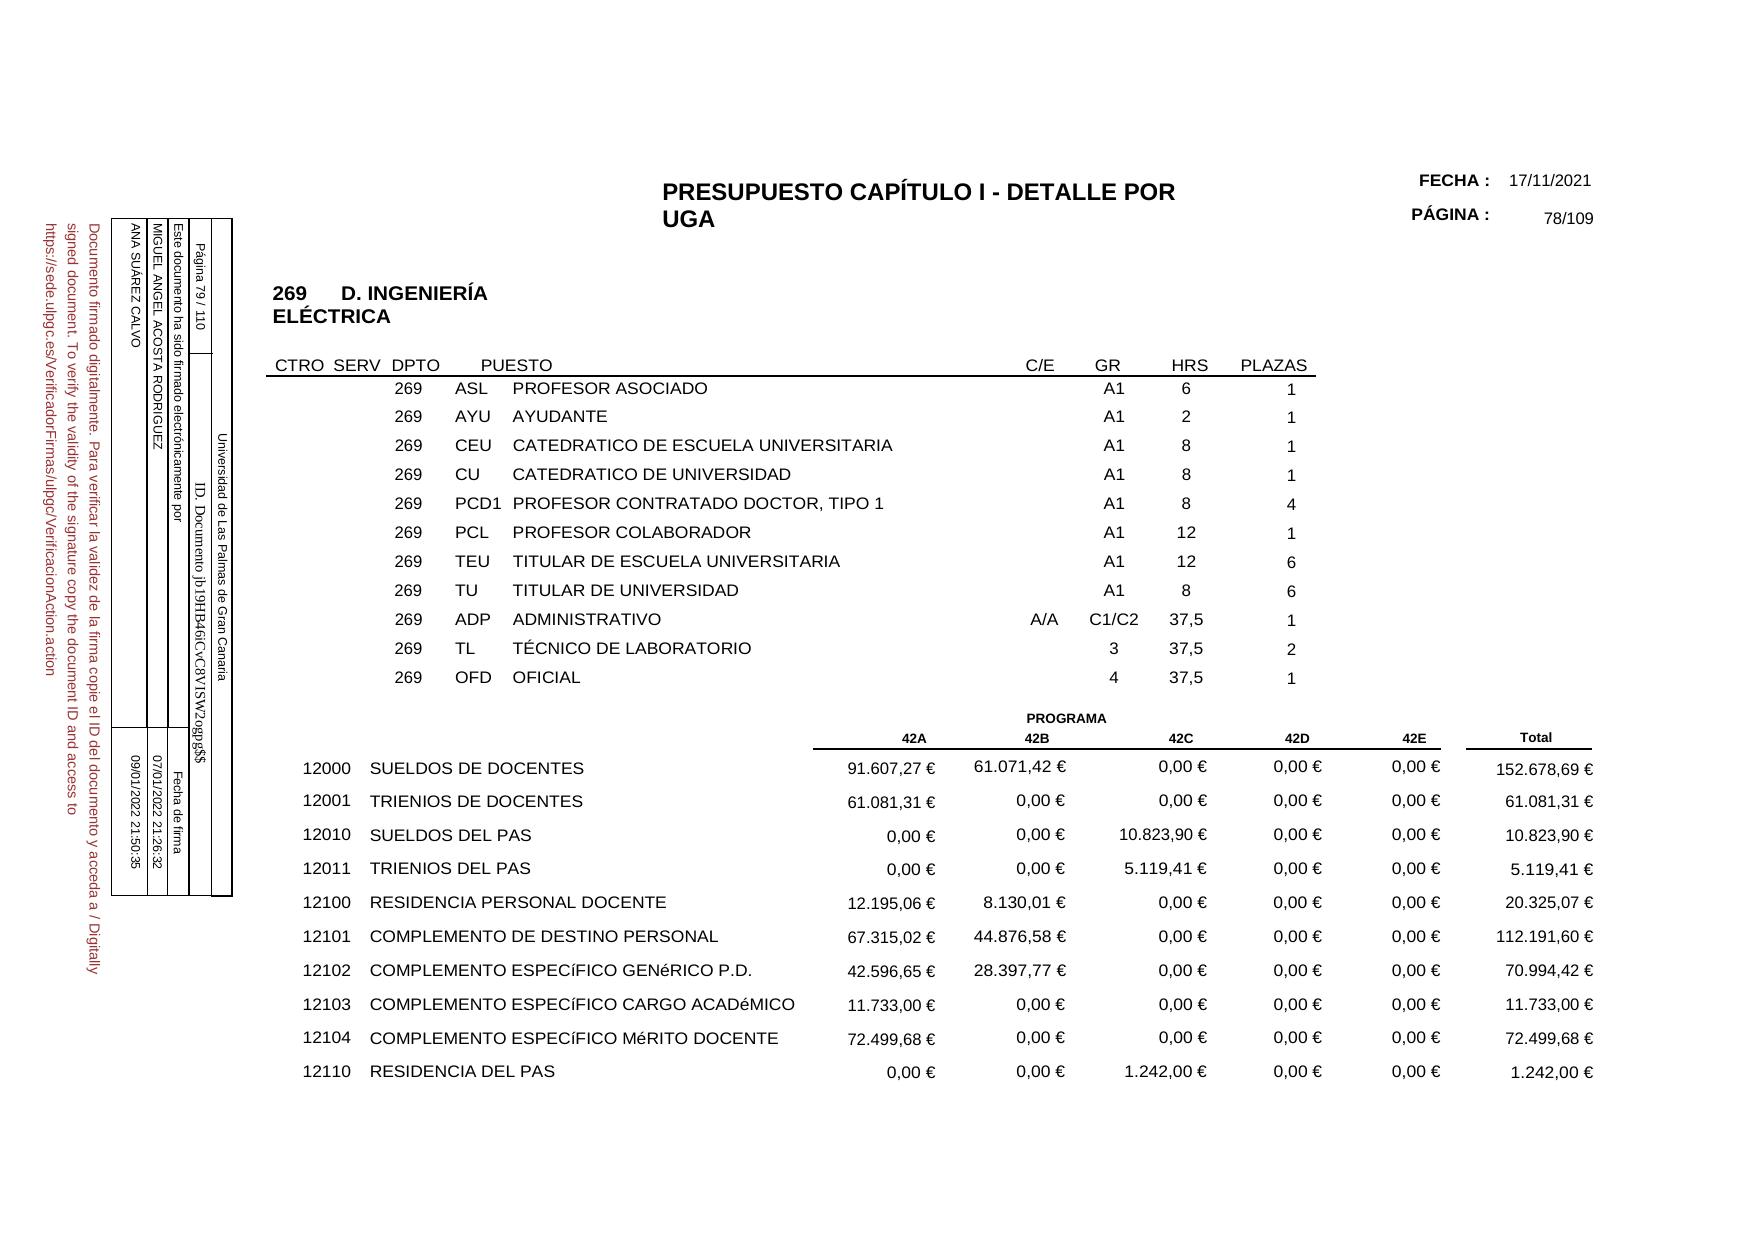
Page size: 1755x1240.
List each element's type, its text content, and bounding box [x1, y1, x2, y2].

table_cell A1 [1074, 548, 1153, 576]
table_cell AYU [438, 403, 506, 431]
table_cell TRIENIOS DEL PAS [360, 852, 813, 886]
table_cell 0,00 € [1112, 886, 1240, 920]
table_cell 12110 [297, 1055, 359, 1088]
table_header 1 [1244, 377, 1316, 402]
table_cell [1441, 785, 1466, 818]
table_cell 0,00 € [1357, 1055, 1441, 1088]
table_cell 8.130,01 € [954, 886, 1112, 920]
table_cell 269 [266, 548, 438, 576]
table_cell 20.325,07 € [1466, 886, 1592, 920]
text 269 D. INGENIERÍA ELÉCTRICA [272, 282, 609, 328]
table_cell AYUDANTE [506, 403, 956, 431]
table_cell 12.195,06 € [813, 886, 954, 920]
table_cell 152.678,69 € [1466, 750, 1592, 784]
table_cell 12010 [297, 819, 359, 852]
table_cell ADP [438, 605, 506, 634]
table_cell TRIENIOS DE DOCENTES [360, 785, 813, 818]
table_cell [1441, 1022, 1466, 1055]
table_cell 0,00 € [813, 1055, 954, 1088]
table_header [956, 377, 1073, 402]
table_cell RESIDENCIA DEL PAS [360, 1055, 813, 1088]
table_cell RESIDENCIA PERSONAL DOCENTE [360, 886, 813, 920]
table_cell 61.081,31 € [813, 785, 954, 818]
table_cell 269 [266, 634, 438, 663]
table_cell 0,00 € [1357, 750, 1441, 784]
table_cell PROFESOR COLABORADOR [506, 519, 956, 547]
table_cell [956, 403, 1073, 431]
table_cell Fecha de firma [168, 728, 188, 895]
table_cell COMPLEMENTO DE DESTINO PERSONAL [360, 920, 813, 954]
table_cell 0,00 € [1240, 920, 1357, 954]
table_cell COMPLEMENTO ESPECíFICO GENéRICO P.D. [360, 954, 813, 988]
table_cell 37,5 [1154, 634, 1244, 663]
table_cell 10.823,90 € [1112, 819, 1240, 852]
table_cell OFICIAL [506, 663, 956, 693]
text CTRO SERV DPTO PUESTO C/E GR HRS PLAZAS [275, 356, 1604, 375]
table_header PROGRAMA [954, 706, 1112, 729]
table_cell 37,5 [1154, 663, 1244, 693]
table_cell A/A [956, 605, 1073, 634]
table_cell PROFESOR CONTRATADO DOCTOR, TIPO 1 [506, 490, 956, 518]
table_cell 0,00 € [1240, 819, 1357, 852]
table_cell 70.994,42 € [1466, 954, 1592, 988]
table_cell 0,00 € [954, 988, 1112, 1022]
table_cell [1441, 886, 1466, 920]
table_cell 0,00 € [1112, 1022, 1240, 1055]
table_cell 0,00 € [1240, 1022, 1357, 1055]
table_cell CEU [438, 431, 506, 461]
table_cell OFD [438, 663, 506, 693]
table_cell 269 [266, 490, 438, 518]
text [111, 218, 234, 901]
table_cell ADMINISTRATIVO [506, 605, 956, 634]
table_cell PCL [438, 519, 506, 547]
table_cell 0,00 € [1112, 920, 1240, 954]
table_cell 0,00 € [1240, 988, 1357, 1022]
table_cell 6 [1244, 576, 1316, 605]
table_cell SUELDOS DEL PAS [360, 819, 813, 852]
table_cell [956, 663, 1073, 693]
table_header ANA SUÁREZ CALVO [112, 219, 146, 727]
table_cell 37,5 [1154, 605, 1244, 634]
table_header A1 [1074, 377, 1153, 402]
table_cell [1441, 819, 1466, 852]
table_cell [1441, 1055, 1466, 1088]
table_cell CATEDRATICO DE UNIVERSIDAD [506, 461, 956, 489]
table_cell 1 [1244, 605, 1316, 634]
table_cell 0,00 € [1357, 954, 1441, 988]
table_cell 0,00 € [1357, 920, 1441, 954]
table_cell 0,00 € [1357, 886, 1441, 920]
table_cell 0,00 € [813, 852, 954, 886]
table_cell 0,00 € [1240, 886, 1357, 920]
table_cell 11.733,00 € [1466, 988, 1592, 1022]
table_cell 91.607,27 € [813, 750, 954, 784]
table_header PROFESOR ASOCIADO [506, 377, 956, 402]
table_cell 12000 [297, 748, 359, 784]
table_header 269 [266, 377, 438, 402]
table_cell COMPLEMENTO ESPECíFICO MéRITO DOCENTE [360, 1022, 813, 1055]
table_cell [956, 519, 1073, 547]
table_cell 0,00 € [1240, 852, 1357, 886]
table_cell 4 [1074, 663, 1153, 693]
table_cell 269 [266, 605, 438, 634]
table_cell 0,00 € [1112, 785, 1240, 818]
table_cell 42A [813, 729, 954, 748]
table_cell TÉCNICO DE LABORATORIO [506, 634, 956, 663]
table_cell 1.242,00 € [1466, 1055, 1592, 1088]
table_cell CATEDRATICO DE ESCUELA UNIVERSITARIA [506, 431, 956, 461]
table_cell 5.119,41 € [1112, 852, 1240, 886]
table_cell C1/C2 [1074, 605, 1153, 634]
table_cell 61.081,31 € [1466, 785, 1592, 818]
text 78/109 [1494, 209, 1594, 228]
table_cell CU [438, 461, 506, 489]
table_cell COMPLEMENTO ESPECíFICO CARGO ACADéMICO [360, 988, 813, 1022]
table_cell A1 [1074, 490, 1153, 518]
table_cell 0,00 € [954, 1022, 1112, 1055]
table_cell A1 [1074, 576, 1153, 605]
table_cell 42B [954, 729, 1112, 748]
table_cell 44.876,58 € [954, 920, 1112, 954]
table_cell [956, 490, 1073, 518]
table_cell 0,00 € [954, 1055, 1112, 1088]
table_cell 72.499,68 € [813, 1022, 954, 1055]
table_cell 28.397,77 € [954, 954, 1112, 988]
table_cell 269 [266, 663, 438, 693]
table_cell [956, 431, 1073, 461]
table_cell [1441, 988, 1466, 1022]
text FECHA : PÁGINA : [1408, 171, 1490, 224]
text Documento firmado digitalmente. Para verificar la validez de la firma copie el ID del documento y acceda a / Digitally signed document. To verify the validity of the signature copy the document ID and access to https://sede.ulpgc.es/VerificadorFirmas/ulpgc/VerificacionAction.action [43, 223, 103, 976]
table_cell 0,00 € [954, 852, 1112, 886]
table_cell 0,00 € [1357, 852, 1441, 886]
table_cell A1 [1074, 461, 1153, 489]
table_cell [956, 461, 1073, 489]
text 17/11/2021 [1494, 171, 1591, 190]
table_cell A1 [1074, 519, 1153, 547]
table_cell 8 [1154, 576, 1244, 605]
table_cell 0,00 € [1357, 1022, 1441, 1055]
table_cell 72.499,68 € [1466, 1022, 1592, 1055]
table_cell 1 [1244, 431, 1316, 461]
table_cell 12 [1154, 548, 1244, 576]
table_cell TL [438, 634, 506, 663]
table_header MIGUEL ANGEL ACOSTA RODRIGUEZ [148, 219, 167, 727]
table_header [297, 706, 813, 748]
table_header [1112, 706, 1592, 729]
table_header Este documento ha sido firmado electrónicamente por [169, 219, 188, 727]
table_cell [1441, 852, 1466, 886]
table_cell 12100 [297, 886, 359, 920]
table_cell 10.823,90 € [1466, 819, 1592, 852]
table_cell 1 [1244, 519, 1316, 547]
table_header Universidad de Las Palmas de Gran Canaria [212, 219, 231, 895]
table_cell 42.596,65 € [813, 954, 954, 988]
table_cell 67.315,02 € [813, 920, 954, 954]
table_cell 0,00 € [1240, 1055, 1357, 1088]
table_cell TEU [438, 548, 506, 576]
table_cell 12104 [297, 1022, 359, 1055]
table_cell TITULAR DE UNIVERSIDAD [506, 576, 956, 605]
table_cell 11.733,00 € [813, 988, 954, 1022]
table_cell 0,00 € [1112, 988, 1240, 1022]
table_cell 42C [1112, 729, 1240, 748]
table_cell 6 [1244, 548, 1316, 576]
table_cell 12103 [297, 988, 359, 1022]
table_cell 12101 [297, 920, 359, 954]
table_cell 2 [1154, 403, 1244, 431]
table_header ASL [438, 377, 506, 402]
table_cell [1441, 920, 1466, 954]
table_cell 269 [266, 576, 438, 605]
table_cell [956, 548, 1073, 576]
table_cell 269 [266, 403, 438, 431]
table_cell 12001 [297, 785, 359, 818]
table_cell 0,00 € [1240, 954, 1357, 988]
table_cell 0,00 € [1112, 954, 1240, 988]
table_cell 09/01/2022 21:50:35 [112, 728, 147, 895]
table_cell 269 [266, 519, 438, 547]
table_cell TITULAR DE ESCUELA UNIVERSITARIA [506, 548, 956, 576]
table_cell 0,00 € [813, 819, 954, 852]
table_cell 2 [1244, 634, 1316, 663]
table_cell 8 [1154, 431, 1244, 461]
table_cell A1 [1074, 403, 1153, 431]
table_cell 0,00 € [1357, 819, 1441, 852]
table_cell 0,00 € [1357, 988, 1441, 1022]
table_cell 3 [1074, 634, 1153, 663]
table_cell [956, 576, 1073, 605]
table_cell 0,00 € [1357, 785, 1441, 818]
table_cell TU [438, 576, 506, 605]
table_cell 12 [1154, 519, 1244, 547]
table_cell 0,00 € [1240, 785, 1357, 818]
table_cell [956, 634, 1073, 663]
table_cell 12011 [297, 852, 359, 886]
table_cell [1441, 748, 1466, 784]
table_header Página 79 / 110 [190, 219, 211, 353]
table_cell 8 [1154, 490, 1244, 518]
table_cell 1 [1244, 663, 1316, 693]
table_cell [1441, 729, 1466, 748]
table_cell 12102 [297, 954, 359, 988]
table_cell 5.119,41 € [1466, 852, 1592, 886]
table_cell A1 [1074, 431, 1153, 461]
table_cell 0,00 € [1240, 750, 1357, 784]
table_cell ID. Documento jb19HB46iCvC8VISW2ogpg$$ [190, 354, 211, 895]
table_cell 42E [1357, 729, 1441, 748]
table_cell Total [1466, 729, 1592, 748]
text PRESUPUESTO CAPÍTULO I - DETALLE POR UGA [662, 178, 1234, 233]
table_cell SUELDOS DE DOCENTES [360, 748, 813, 784]
table_cell 0,00 € [1112, 750, 1240, 784]
table_cell 112.191,60 € [1466, 920, 1592, 954]
table_cell 269 [266, 461, 438, 489]
table_header [813, 706, 954, 729]
table_header 6 [1154, 377, 1244, 402]
table_cell [1441, 954, 1466, 988]
table_cell 1 [1244, 461, 1316, 489]
table_cell 8 [1154, 461, 1244, 489]
table_cell 0,00 € [954, 785, 1112, 818]
table_cell 1 [1244, 403, 1316, 431]
table_cell 1.242,00 € [1112, 1055, 1240, 1088]
table_cell 07/01/2022 21:26:32 [148, 728, 167, 895]
table_cell 269 [266, 431, 438, 461]
table_cell 0,00 € [954, 819, 1112, 852]
table_cell 42D [1240, 729, 1357, 748]
table_cell PCD1 [438, 490, 506, 518]
table_cell 4 [1244, 490, 1316, 518]
table_cell 61.071,42 € [954, 750, 1112, 784]
